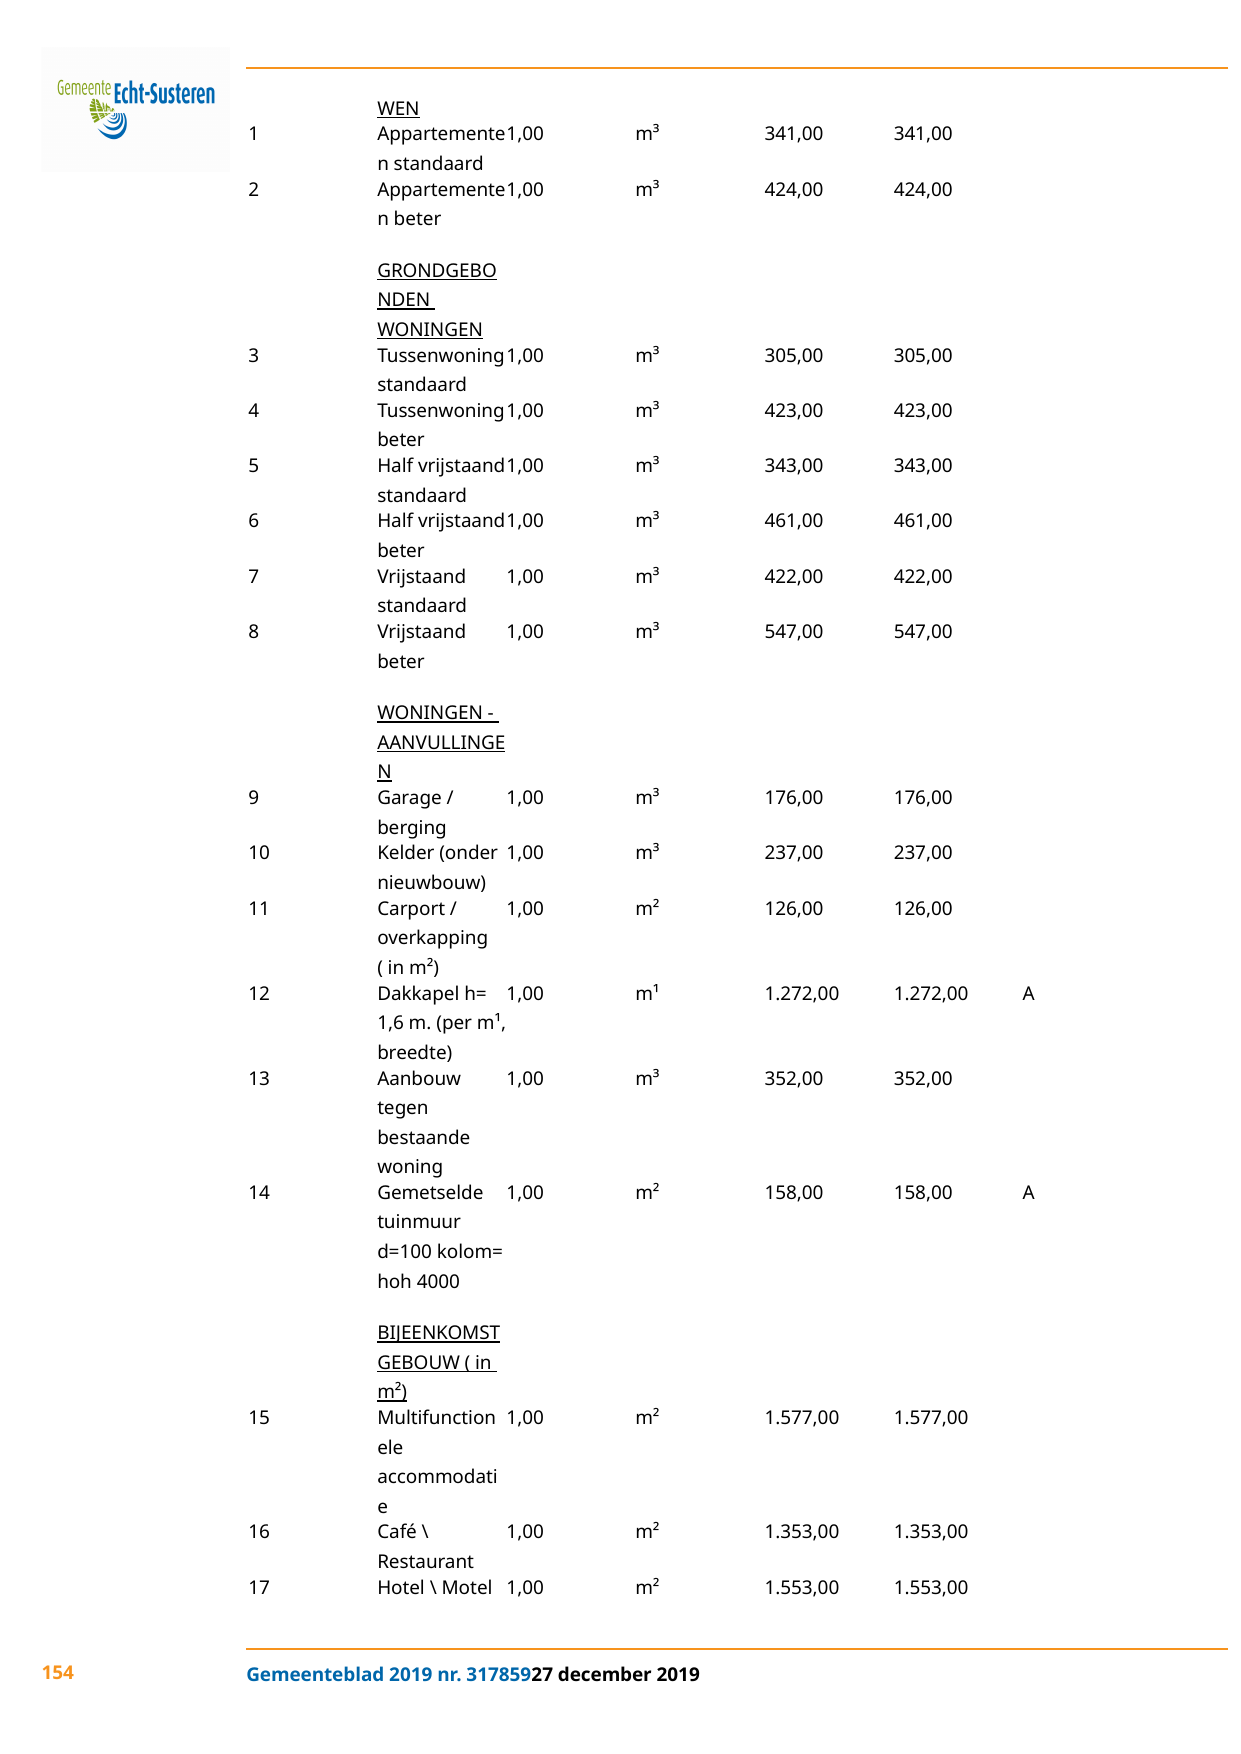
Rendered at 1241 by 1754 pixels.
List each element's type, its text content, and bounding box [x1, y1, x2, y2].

table_cell Carport / overkapping ( in m²) [377, 895, 506, 980]
table_cell 16 [248, 1519, 377, 1574]
table_cell 1,00 [506, 1179, 635, 1294]
table_cell 547,00 [764, 618, 893, 674]
table_cell m³ [635, 176, 764, 231]
table_cell 126,00 [764, 895, 893, 980]
table_cell [635, 699, 764, 784]
table_cell 424,00 [764, 176, 893, 231]
table_cell [894, 1319, 1022, 1404]
table_cell [1023, 895, 1152, 980]
table_header [1023, 95, 1152, 121]
table_cell 3 [248, 342, 377, 397]
table_cell 1,00 [506, 840, 635, 895]
table_cell [377, 674, 506, 699]
table_cell [894, 231, 1022, 257]
table_cell 1,00 [506, 784, 635, 839]
table_cell 547,00 [894, 618, 1022, 674]
table_cell [1023, 453, 1152, 508]
table_cell 2 [248, 176, 377, 231]
table_cell [764, 257, 893, 342]
table_cell 343,00 [894, 453, 1022, 508]
table_cell [1023, 508, 1152, 563]
table_cell 461,00 [894, 508, 1022, 563]
table_cell 158,00 [894, 1179, 1022, 1294]
table_cell [506, 699, 635, 784]
table_cell 1,00 [506, 121, 635, 176]
table_cell [1023, 121, 1152, 176]
table_cell [764, 231, 893, 257]
table_cell Café \ Restaurant [377, 1519, 506, 1574]
table_cell 7 [248, 563, 377, 618]
table_cell 422,00 [894, 563, 1022, 618]
table_cell 1,00 [506, 618, 635, 674]
table_cell A [1023, 980, 1152, 1065]
table_cell Vrijstaand standaard [377, 563, 506, 618]
table_cell 8 [248, 618, 377, 674]
table_cell [1023, 1574, 1152, 1600]
table_header [764, 95, 893, 121]
table_cell 6 [248, 508, 377, 563]
table_cell 305,00 [764, 342, 893, 397]
table_cell [248, 699, 377, 784]
table_cell 1,00 [506, 563, 635, 618]
table_cell 1,00 [506, 397, 635, 452]
table_cell m³ [635, 840, 764, 895]
table_cell 4 [248, 397, 377, 452]
table_cell 9 [248, 784, 377, 839]
table_cell Appartementen beter [377, 176, 506, 231]
table_cell 237,00 [764, 840, 893, 895]
table_cell m² [635, 895, 764, 980]
table_cell 305,00 [894, 342, 1022, 397]
table_cell [894, 257, 1022, 342]
table_cell [894, 699, 1022, 784]
table_cell [764, 699, 893, 784]
table_cell 1,00 [506, 1574, 635, 1600]
table_cell [1023, 1519, 1152, 1574]
table_header [248, 95, 377, 121]
table_cell 13 [248, 1065, 377, 1179]
table_cell m³ [635, 618, 764, 674]
table_cell 352,00 [764, 1065, 893, 1179]
table_cell m³ [635, 121, 764, 176]
table_cell [1023, 397, 1152, 452]
table_cell Appartementen standaard [377, 121, 506, 176]
table_cell m³ [635, 342, 764, 397]
table_header [894, 95, 1022, 121]
table_cell 423,00 [764, 397, 893, 452]
table_cell 176,00 [894, 784, 1022, 839]
table_cell 422,00 [764, 563, 893, 618]
table_cell BIJEENKOMSTGEBOUW ( in m²) [377, 1319, 506, 1404]
table_cell Dakkapel h= 1,6 m. (per m¹, breedte) [377, 980, 506, 1065]
table_cell m³ [635, 784, 764, 839]
table_cell m³ [635, 1065, 764, 1179]
table_cell 15 [248, 1404, 377, 1519]
table_cell [635, 257, 764, 342]
table_cell 5 [248, 453, 377, 508]
table_cell 126,00 [894, 895, 1022, 980]
table_cell 1.553,00 [894, 1574, 1022, 1600]
table_cell 11 [248, 895, 377, 980]
table_cell 352,00 [894, 1065, 1022, 1179]
table_cell 1.272,00 [894, 980, 1022, 1065]
table_cell 1,00 [506, 1519, 635, 1574]
table_cell 341,00 [894, 121, 1022, 176]
table_cell [248, 1319, 377, 1404]
table_cell Kelder (onder nieuwbouw) [377, 840, 506, 895]
table_cell [506, 674, 635, 699]
table_cell [1023, 563, 1152, 618]
table_cell [1023, 674, 1152, 699]
table_cell [1023, 840, 1152, 895]
picture [41, 47, 231, 172]
table_cell 14 [248, 1179, 377, 1294]
table_header [506, 95, 635, 121]
table_cell 1.577,00 [894, 1404, 1022, 1519]
table_cell WONINGEN - AANVULLINGEN [377, 699, 506, 784]
table_cell 1,00 [506, 342, 635, 397]
table_cell [506, 1319, 635, 1404]
table_cell 343,00 [764, 453, 893, 508]
table_header WEN [377, 95, 506, 121]
table_cell Hotel \ Motel [377, 1574, 506, 1600]
table_cell [1023, 618, 1152, 674]
table_cell [635, 674, 764, 699]
table_cell 1.272,00 [764, 980, 893, 1065]
table_cell 1,00 [506, 980, 635, 1065]
table_cell [764, 674, 893, 699]
table_cell GRONDGEBONDEN WONINGEN [377, 257, 506, 342]
table_cell 1.353,00 [894, 1519, 1022, 1574]
table_cell 12 [248, 980, 377, 1065]
table_cell [635, 231, 764, 257]
table_cell 1.577,00 [764, 1404, 893, 1519]
table_cell [764, 1294, 893, 1319]
table_cell m² [635, 1574, 764, 1600]
table_cell Garage / berging [377, 784, 506, 839]
table_cell [635, 1294, 764, 1319]
table_cell 237,00 [894, 840, 1022, 895]
table_cell 1,00 [506, 508, 635, 563]
table_cell [635, 1319, 764, 1404]
table_cell [764, 1319, 893, 1404]
table_cell Vrijstaand beter [377, 618, 506, 674]
table_cell [248, 257, 377, 342]
table_cell 1 [248, 121, 377, 176]
table_cell [506, 1294, 635, 1319]
table_cell m² [635, 1179, 764, 1294]
table_cell 1,00 [506, 895, 635, 980]
table_cell 424,00 [894, 176, 1022, 231]
table_cell 10 [248, 840, 377, 895]
table_cell [377, 1294, 506, 1319]
table_cell 423,00 [894, 397, 1022, 452]
table_cell [506, 231, 635, 257]
table_cell Aanbouw tegen bestaande woning [377, 1065, 506, 1179]
table_cell m³ [635, 508, 764, 563]
table_cell Tussenwoning beter [377, 397, 506, 452]
table_cell [1023, 257, 1152, 342]
table_cell 176,00 [764, 784, 893, 839]
table_cell Multifunctionele accommodatie [377, 1404, 506, 1519]
table_cell 1.353,00 [764, 1519, 893, 1574]
table_cell [1023, 1319, 1152, 1404]
table_cell [894, 1294, 1022, 1319]
table_cell 1,00 [506, 453, 635, 508]
table_cell [1023, 1404, 1152, 1519]
table_cell 1,00 [506, 176, 635, 231]
table_header [635, 95, 764, 121]
table_cell Half vrijstaand beter [377, 508, 506, 563]
table_cell [1023, 342, 1152, 397]
table_cell 158,00 [764, 1179, 893, 1294]
table_cell 17 [248, 1574, 377, 1600]
table_cell [894, 674, 1022, 699]
table_cell 1,00 [506, 1404, 635, 1519]
table_cell [1023, 1065, 1152, 1179]
table_cell Tussenwoning standaard [377, 342, 506, 397]
table_cell [1023, 176, 1152, 231]
table_cell [1023, 784, 1152, 839]
table_cell m² [635, 1519, 764, 1574]
table_cell 1,00 [506, 1065, 635, 1179]
table_cell 461,00 [764, 508, 893, 563]
table_cell Half vrijstaand standaard [377, 453, 506, 508]
table_cell [248, 674, 377, 699]
table_cell Gemetselde tuinmuur d=100 kolom= hoh 4000 [377, 1179, 506, 1294]
table_cell [248, 231, 377, 257]
table_cell m² [635, 1404, 764, 1519]
table_cell m³ [635, 563, 764, 618]
table_cell m³ [635, 397, 764, 452]
table_cell A [1023, 1179, 1152, 1294]
table_cell [1023, 1294, 1152, 1319]
table_cell [1023, 699, 1152, 784]
table_cell [506, 257, 635, 342]
table_cell m³ [635, 453, 764, 508]
table_cell [248, 1294, 377, 1319]
table_cell [1023, 231, 1152, 257]
table_cell [377, 231, 506, 257]
table_cell 1.553,00 [764, 1574, 893, 1600]
table_cell m¹ [635, 980, 764, 1065]
table_cell 341,00 [764, 121, 893, 176]
